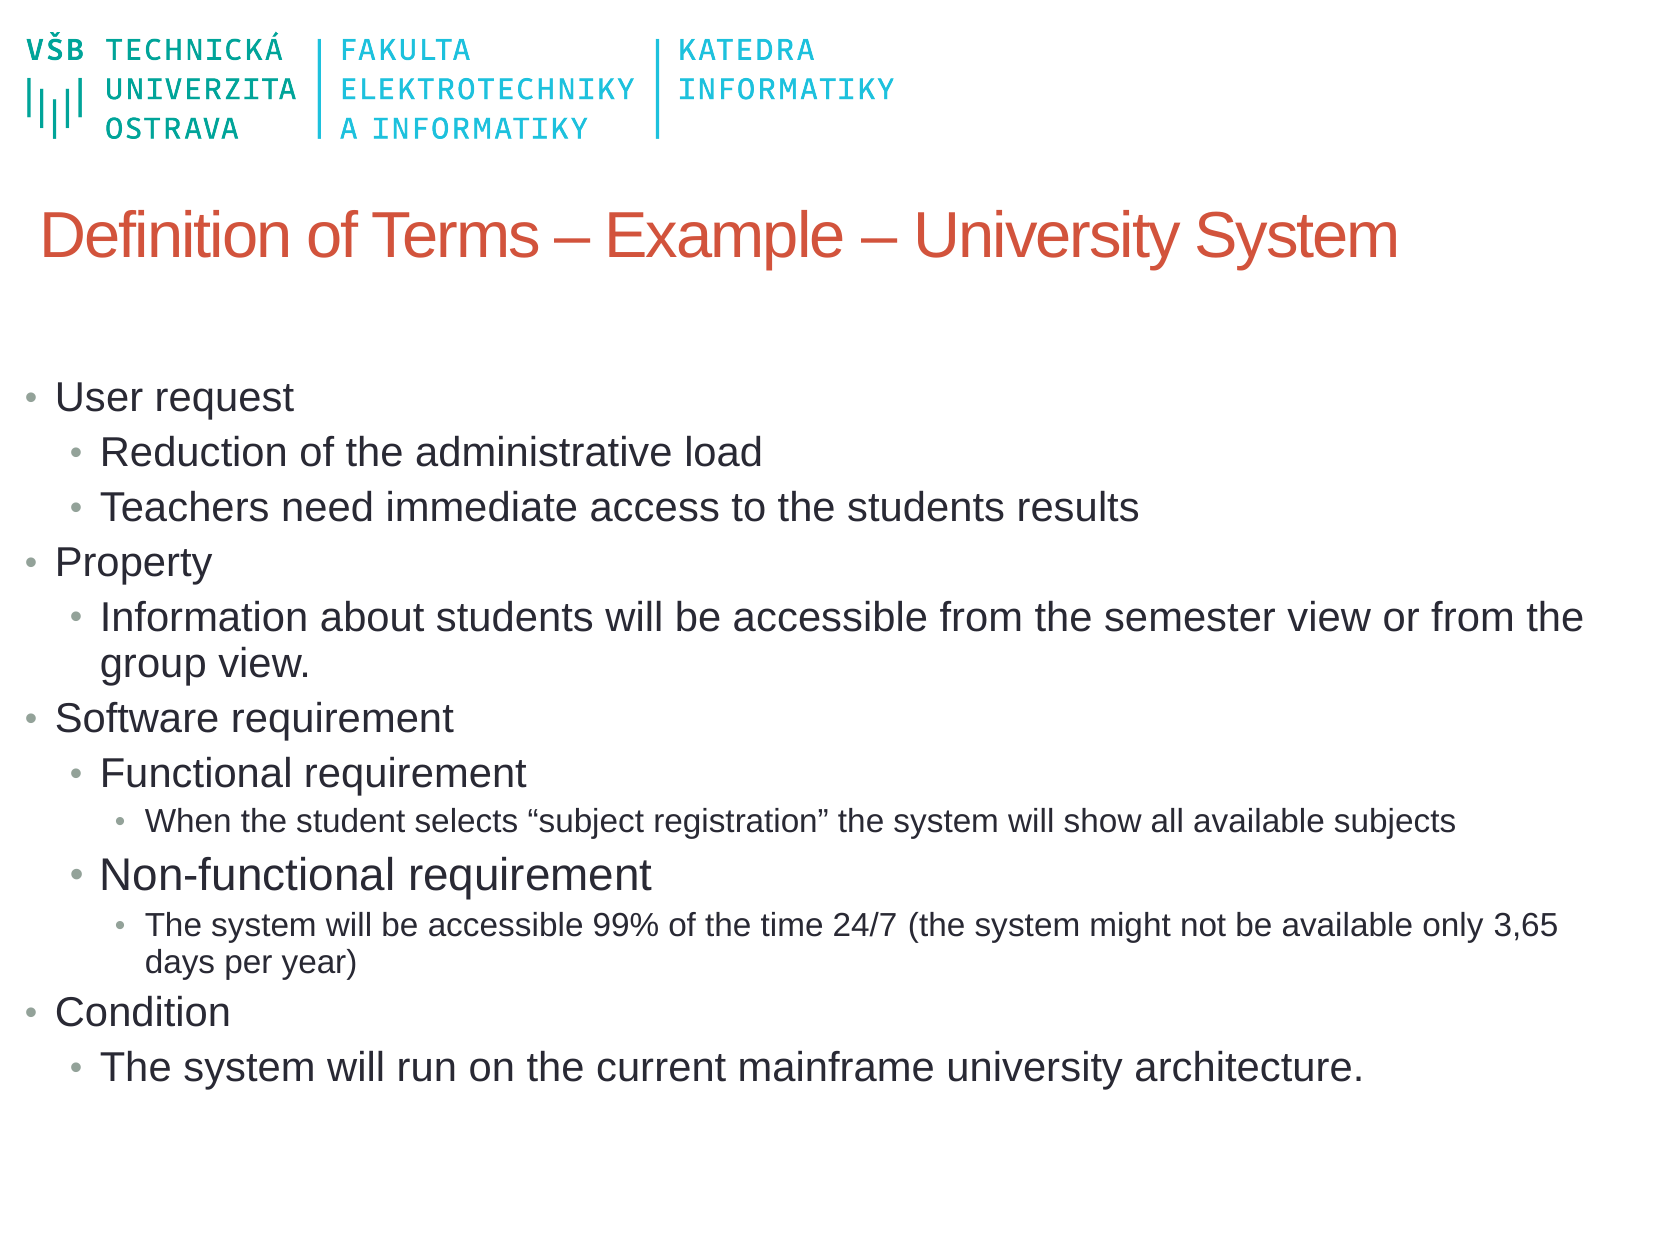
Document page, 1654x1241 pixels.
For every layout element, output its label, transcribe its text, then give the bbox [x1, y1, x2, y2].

picture [26, 31, 894, 139]
title Definition of Terms – Example – University System [24, 169, 1629, 301]
subtitle User request Reduction of the administrative load Teachers need immediate access to the students results Property Information about students will be accessible from the semester view or from the group view. Software requirement Functional requirement When the student selects “subject registration” the system will show all available subjects Non-functional requirement The system will be accessible 99% of the time 24/7 (the system might not be available only 3,65 days per year) Condition The system will run on the current mainframe university architecture. [24, 318, 1629, 1146]
